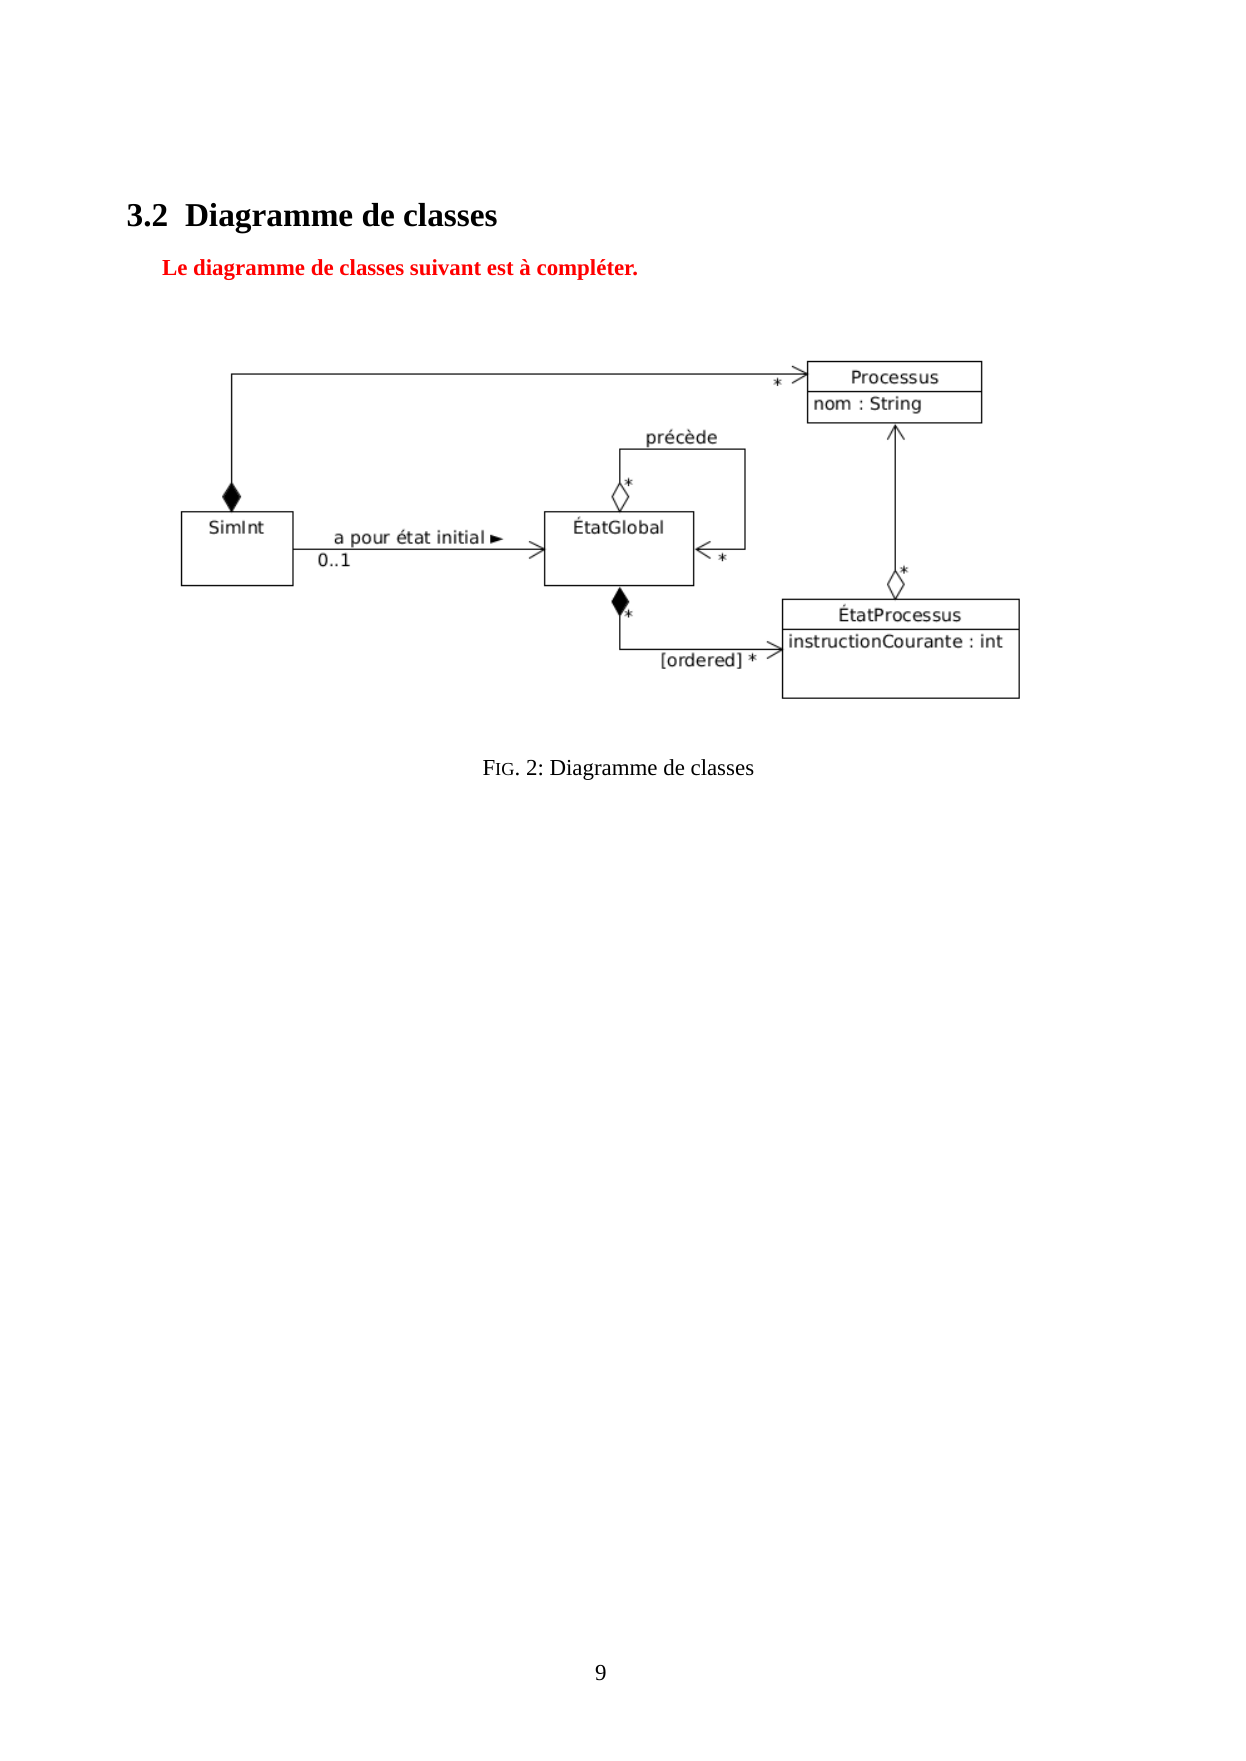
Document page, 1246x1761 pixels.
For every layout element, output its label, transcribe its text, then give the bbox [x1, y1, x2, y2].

picture [156, 336, 1045, 724]
subtitle 3.2 Diagramme de classes [126, 195, 1075, 234]
text Fig. 2: Diagramme de classes [126, 754, 1075, 780]
text Le diagramme de classes suivant est à compléter. [126, 254, 1075, 281]
